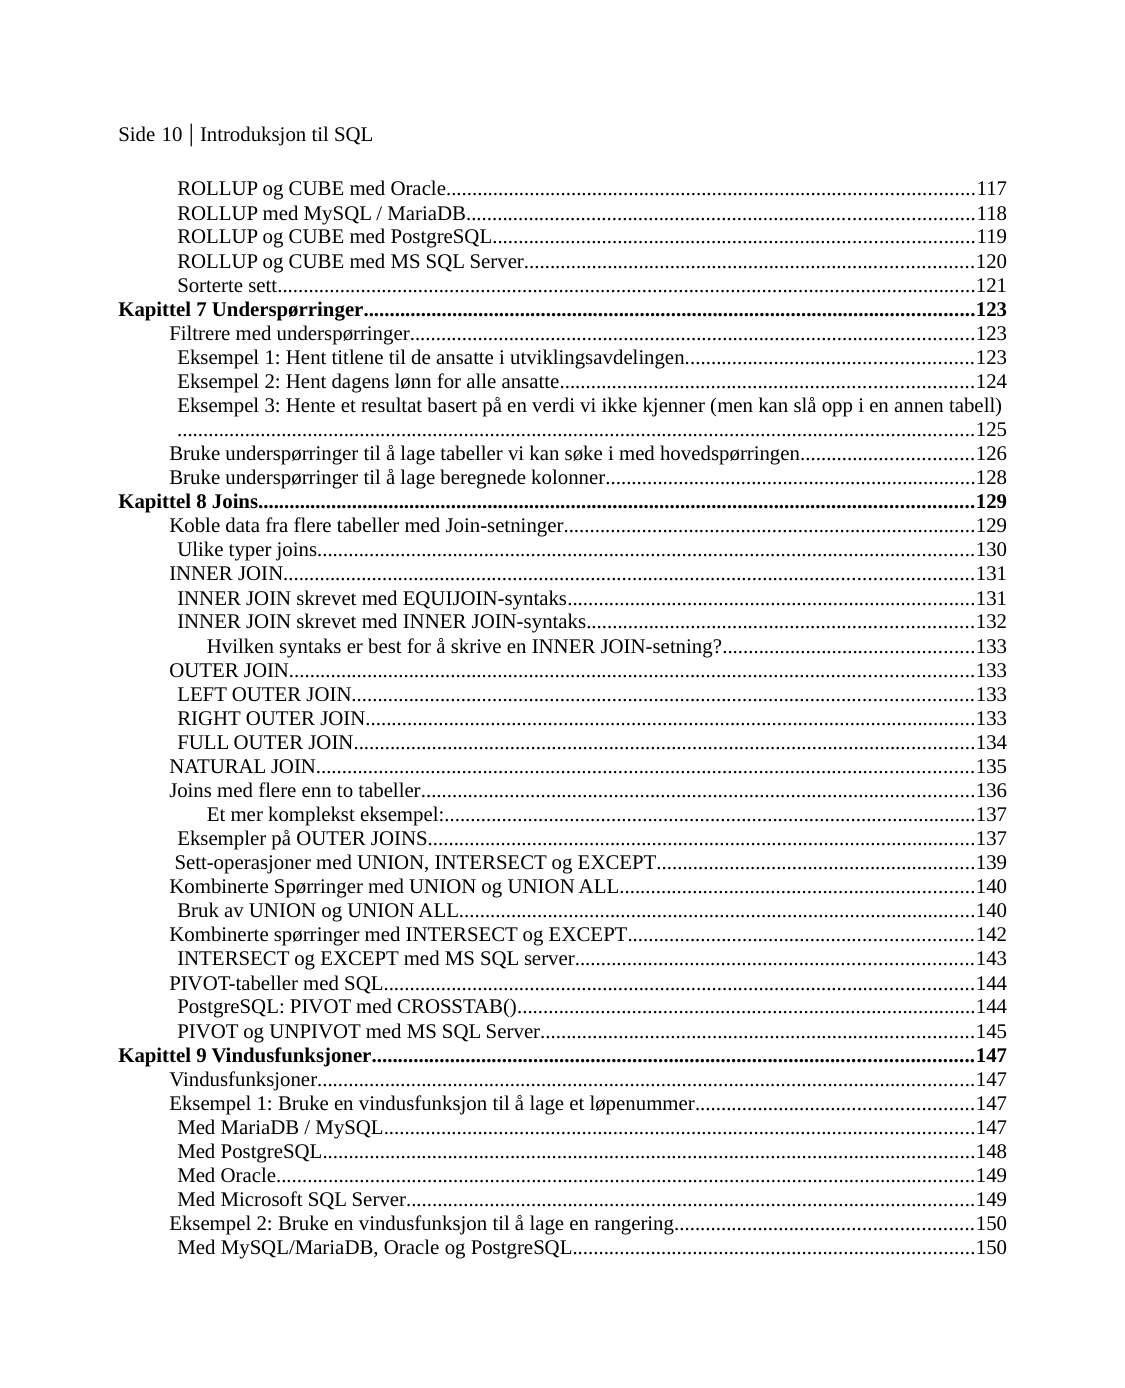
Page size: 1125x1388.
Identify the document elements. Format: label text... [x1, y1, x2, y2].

text Eksempel 3: Hente et resultat basert på en verdi vi ikke kjenner (men kan slå opp i en annen tabell) 125 [177, 393, 1007, 441]
text PostgreSQL: PIVOT med CROSSTAB() 144 [177, 994, 1007, 1018]
text Eksempel 1: Hent titlene til de ansatte i utviklingsavdelingen. 123 [177, 345, 1007, 369]
text  Filtrere med underspørringer 123 [148, 321, 1007, 345]
text ROLLUP og CUBE med PostgreSQL 119 [177, 224, 1007, 248]
text Med MySQL/MariaDB, Oracle og PostgreSQL 150 [177, 1235, 1007, 1259]
text LEFT OUTER JOIN 133 [177, 682, 1007, 706]
text  Eksempel 2: Bruke en vindusfunksjon til å lage en rangering 150 [148, 1211, 1007, 1235]
text  Koble data fra flere tabeller med Join-setninger 129 [148, 513, 1007, 537]
text ROLLUP med MySQL / MariaDB 118 [177, 200, 1007, 224]
text Et mer komplekst eksempel: 137 [207, 802, 1007, 826]
text Bruk av UNION og UNION ALL 140 [177, 898, 1007, 922]
text  Vindusfunksjoner 147 [148, 1067, 1007, 1091]
text Kapittel 8 Joins 129 [118, 489, 1007, 513]
text  Sett-operasjoner med UNION, INTERSECT og EXCEPT 139 [148, 850, 1007, 874]
text Kapittel 7 Underspørringer 123 [118, 297, 1007, 321]
text PIVOT og UNPIVOT med MS SQL Server 145 [177, 1018, 1007, 1043]
text Med MariaDB / MySQL 147 [177, 1115, 1007, 1139]
text  INNER JOIN 131 [148, 561, 1007, 585]
text  Joins med flere enn to tabeller 136 [148, 778, 1007, 802]
text Eksempel 2: Hent dagens lønn for alle ansatte 124 [177, 369, 1007, 393]
text Ulike typer joins 130 [177, 537, 1007, 561]
text Eksempler på OUTER JOINS 137 [177, 826, 1007, 850]
text  PIVOT-tabeller med SQL 144 [148, 970, 1007, 994]
text Med PostgreSQL 148 [177, 1139, 1007, 1163]
text INNER JOIN skrevet med INNER JOIN-syntaks 132 [177, 609, 1007, 633]
text Med Microsoft SQL Server 149 [177, 1187, 1007, 1211]
text INTERSECT og EXCEPT med MS SQL server 143 [177, 946, 1007, 970]
text  NATURAL JOIN 135 [148, 754, 1007, 778]
text  Bruke underspørringer til å lage beregnede kolonner 128 [148, 465, 1007, 489]
text Sorterte sett 121 [177, 273, 1007, 297]
text INNER JOIN skrevet med EQUIJOIN-syntaks 131 [177, 585, 1007, 609]
text Kapittel 9 Vindusfunksjoner 147 [118, 1043, 1007, 1067]
text Med Oracle 149 [177, 1163, 1007, 1187]
text RIGHT OUTER JOIN 133 [177, 706, 1007, 730]
text  Bruke underspørringer til å lage tabeller vi kan søke i med hovedspørringen 126 [148, 441, 1007, 465]
text  Kombinerte Spørringer med UNION og UNION ALL 140 [148, 874, 1007, 898]
text Hvilken syntaks er best for å skrive en INNER JOIN-setning? 133 [207, 633, 1007, 658]
text  Eksempel 1: Bruke en vindusfunksjon til å lage et løpenummer 147 [148, 1091, 1007, 1115]
text  Kombinerte spørringer med INTERSECT og EXCEPT 142 [148, 922, 1007, 946]
text  OUTER JOIN 133 [148, 658, 1007, 682]
text FULL OUTER JOIN 134 [177, 730, 1007, 754]
text ROLLUP og CUBE med Oracle 117 [177, 176, 1007, 200]
text ROLLUP og CUBE med MS SQL Server 120 [177, 248, 1007, 273]
